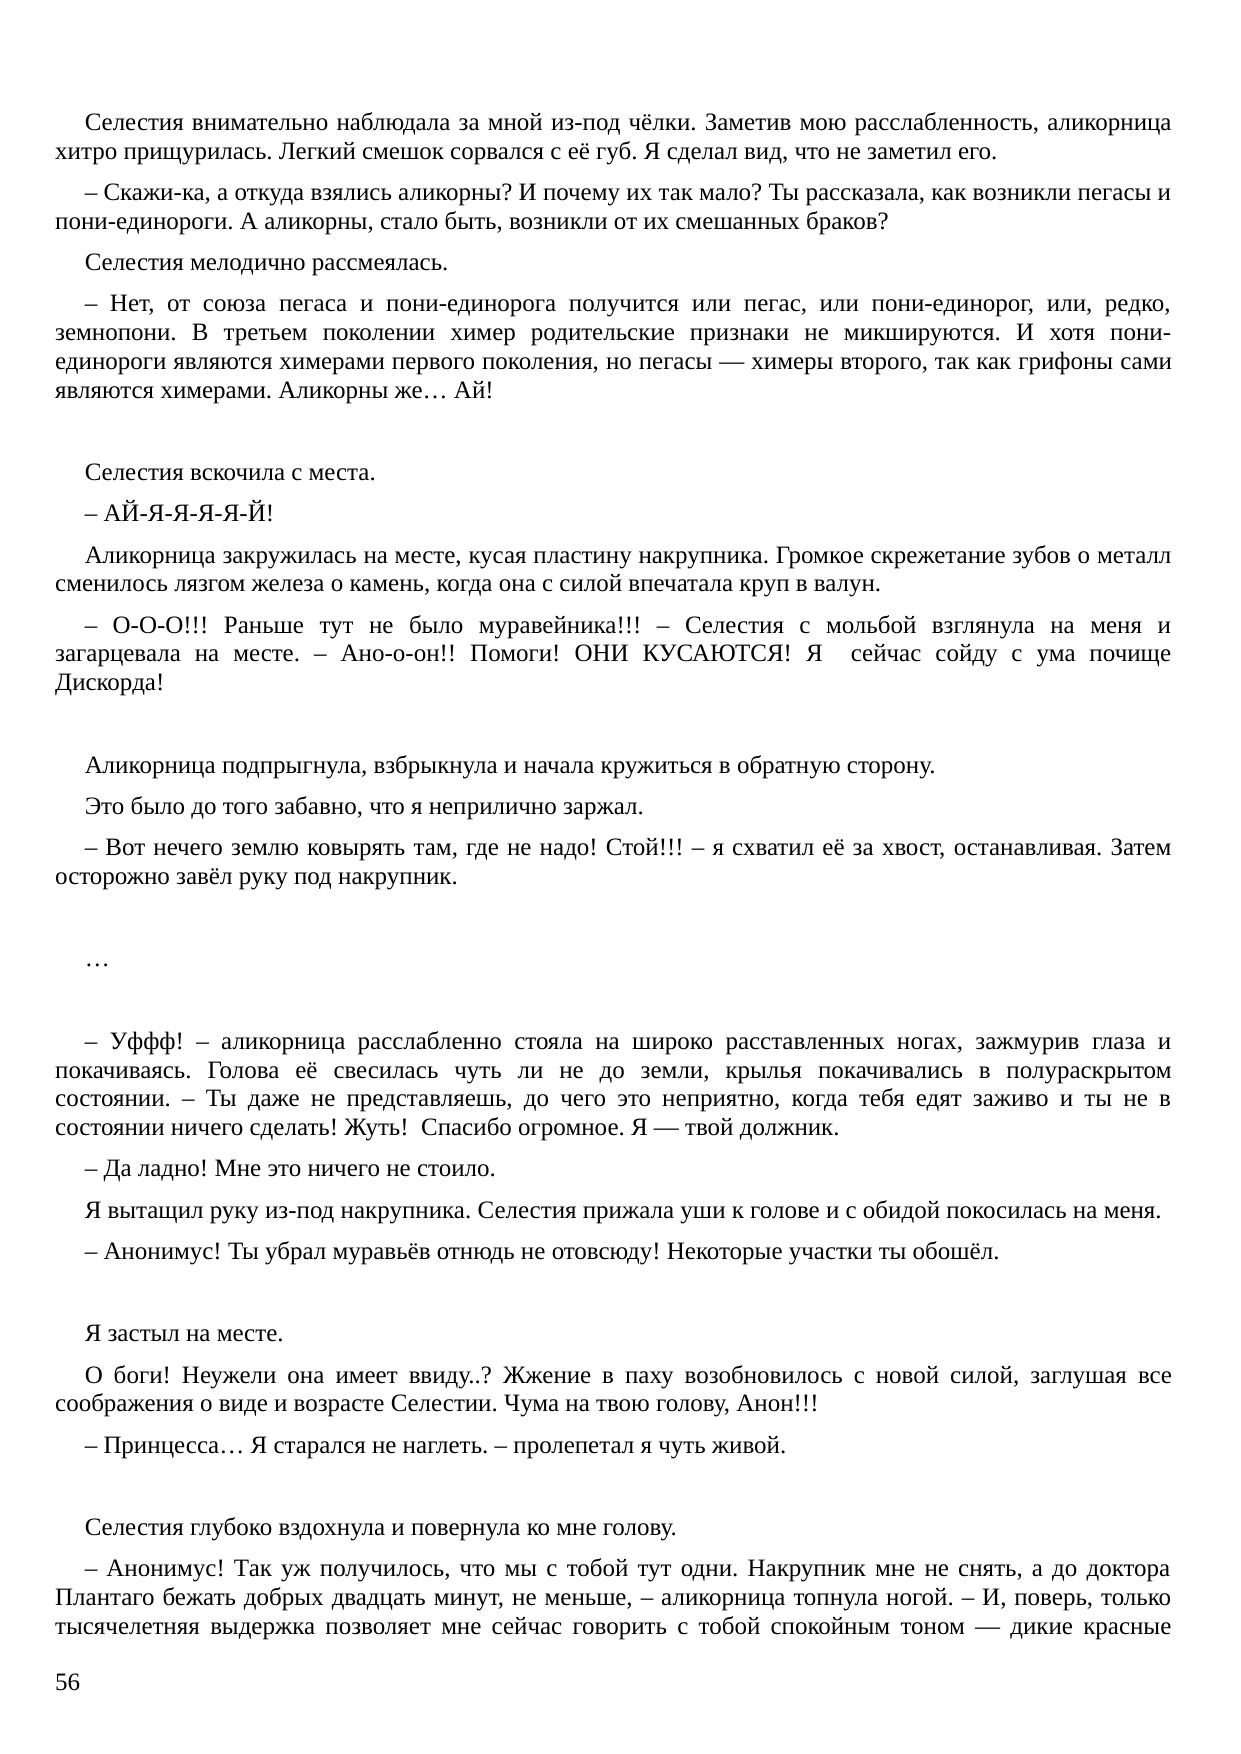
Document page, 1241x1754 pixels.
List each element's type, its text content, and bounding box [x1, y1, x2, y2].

text Селестия вскочила с места. [55, 457, 1173, 486]
text – Да ладно! Мне это ничего не стоило. [55, 1153, 1173, 1182]
text – Вот нечего землю ковырять там, где не надо! Стой!!! – я схватил её за хвост, останавливая. Затем осторожно завёл руку под накрупник. [55, 832, 1173, 890]
text – Анонимус! Так уж получилось, что мы с тобой тут одни. Накрупник мне не снять, а до доктора Плантаго бежать добрых двадцать минут, не меньше, – аликорница топнула ногой. – И, поверь, только тысячелетняя выдержка позволяет мне сейчас говорить с тобой спокойным тоном — дикие красные [55, 1553, 1173, 1640]
text Аликорница подпрыгнула, взбрыкнула и начала кружиться в обратную сторону. [55, 750, 1173, 778]
text – Принцесса… Я старался не наглеть. – пролепетал я чуть живой. [55, 1430, 1173, 1458]
text Селестия глубоко вздохнула и повернула ко мне голову. [55, 1512, 1173, 1541]
text Это было до того забавно, что я неприлично заржал. [55, 791, 1173, 820]
text … [55, 943, 1173, 972]
text – О-О-О!!! Раньше тут не было муравейника!!! – Селестия с мольбой взглянула на меня и загарцевала на месте. – Ано-о-он!! Помоги! ОНИ КУСАЮТСЯ! Я сейчас сойду с ума почище Дискорда! [55, 610, 1173, 696]
text – Уффф! – аликорница расслабленно стояла на широко расставленных ногах, зажмурив глаза и покачиваясь. Голова её свесилась чуть ли не до земли, крылья покачивались в полураскрытом состоянии. – Ты даже не представляешь, до чего это неприятно, когда тебя едят заживо и ты не в состоянии ничего сделать! Жуть! Спасибо огромное. Я — твой должник. [55, 1026, 1173, 1141]
text – Нет, от союза пегаса и пони-единорога получится или пегас, или пони-единорог, или, редко, земнопони. В третьем поколении химер родительские признаки не микшируются. И хотя пони-единороги являются химерами первого поколения, но пегасы — химеры второго, так как грифоны сами являются химерами. Аликорны же… Ай! [55, 288, 1173, 403]
text Селестия внимательно наблюдала за мной из-под чёлки. Заметив мою расслабленность, аликорница хитро прищурилась. Легкий смешок сорвался с её губ. Я сделал вид, что не заметил его. [55, 107, 1173, 165]
text – АЙ-Я-Я-Я-Я-Й! [55, 498, 1173, 527]
text – Скажи-ка, а откуда взялись аликорны? И почему их так мало? Ты рассказала, как возникли пегасы и пони-единороги. А аликорны, стало быть, возникли от их смешанных браков? [55, 177, 1173, 235]
text Я вытащил руку из-под накрупника. Селестия прижала уши к голове и с обидой покосилась на меня. [55, 1195, 1173, 1223]
text – Анонимус! Ты убрал муравьёв отнюдь не отовсюду! Некоторые участки ты обошёл. [55, 1236, 1173, 1265]
text Аликорница закружилась на месте, кусая пластину накрупника. Громкое скрежетание зубов о металл сменилось лязгом железа о камень, когда она с силой впечатала круп в валун. [55, 540, 1173, 597]
text Селестия мелодично рассмеялась. [55, 247, 1173, 276]
text Я застыл на месте. [55, 1318, 1173, 1347]
text О боги! Неужели она имеет ввиду..? Жжение в паху возобновилось с новой силой, заглушая все соображения о виде и возрасте Селестии. Чума на твою голову, Анон!!! [55, 1360, 1173, 1417]
